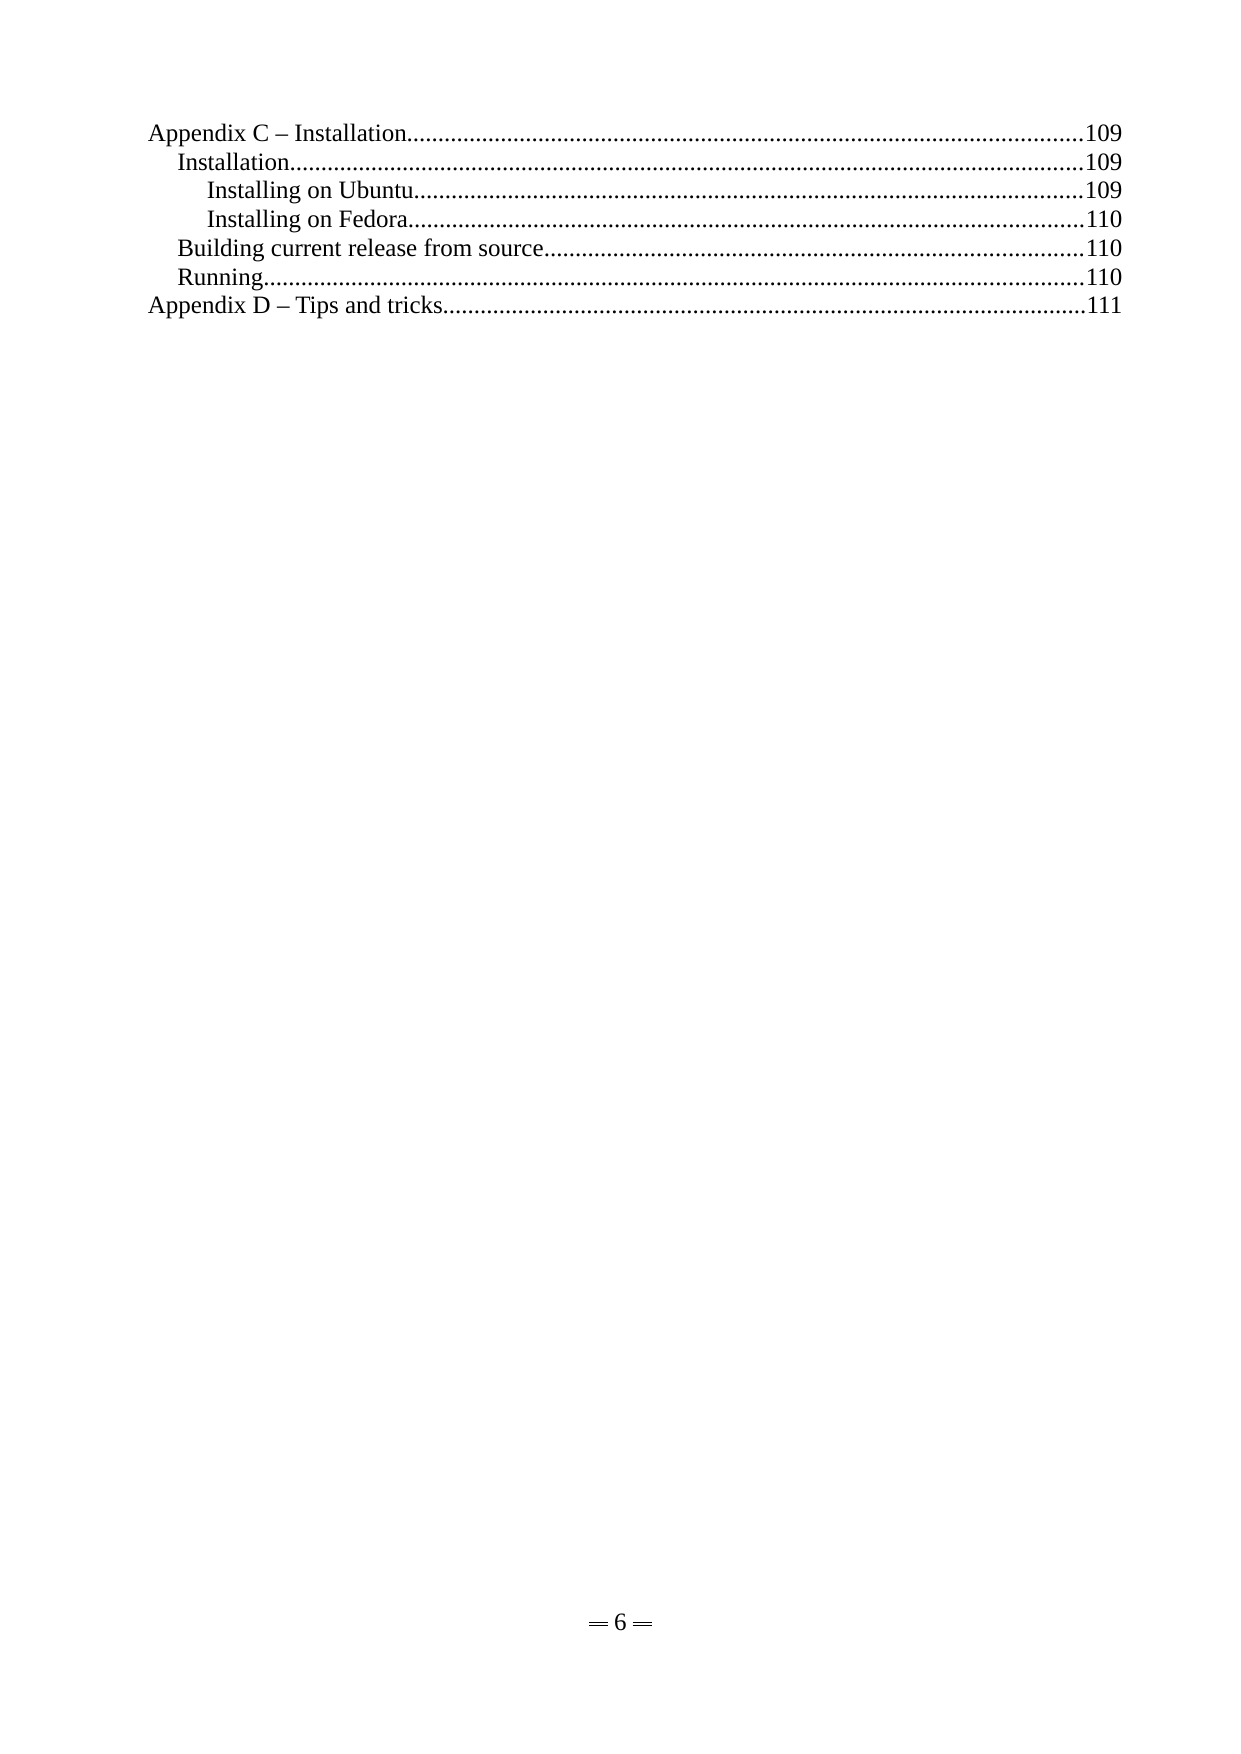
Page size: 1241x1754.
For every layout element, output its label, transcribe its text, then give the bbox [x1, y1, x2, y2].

text Running 110 [177, 262, 1122, 291]
text Building current release from source 110 [177, 233, 1122, 262]
text Installing on Ubuntu 109 [207, 176, 1122, 204]
text Appendix D – Tips and tricks 111 [148, 291, 1122, 319]
text Appendix C – Installation 109 [148, 118, 1122, 147]
text Installing on Fedora 110 [207, 204, 1122, 233]
text Installation 109 [177, 147, 1122, 176]
